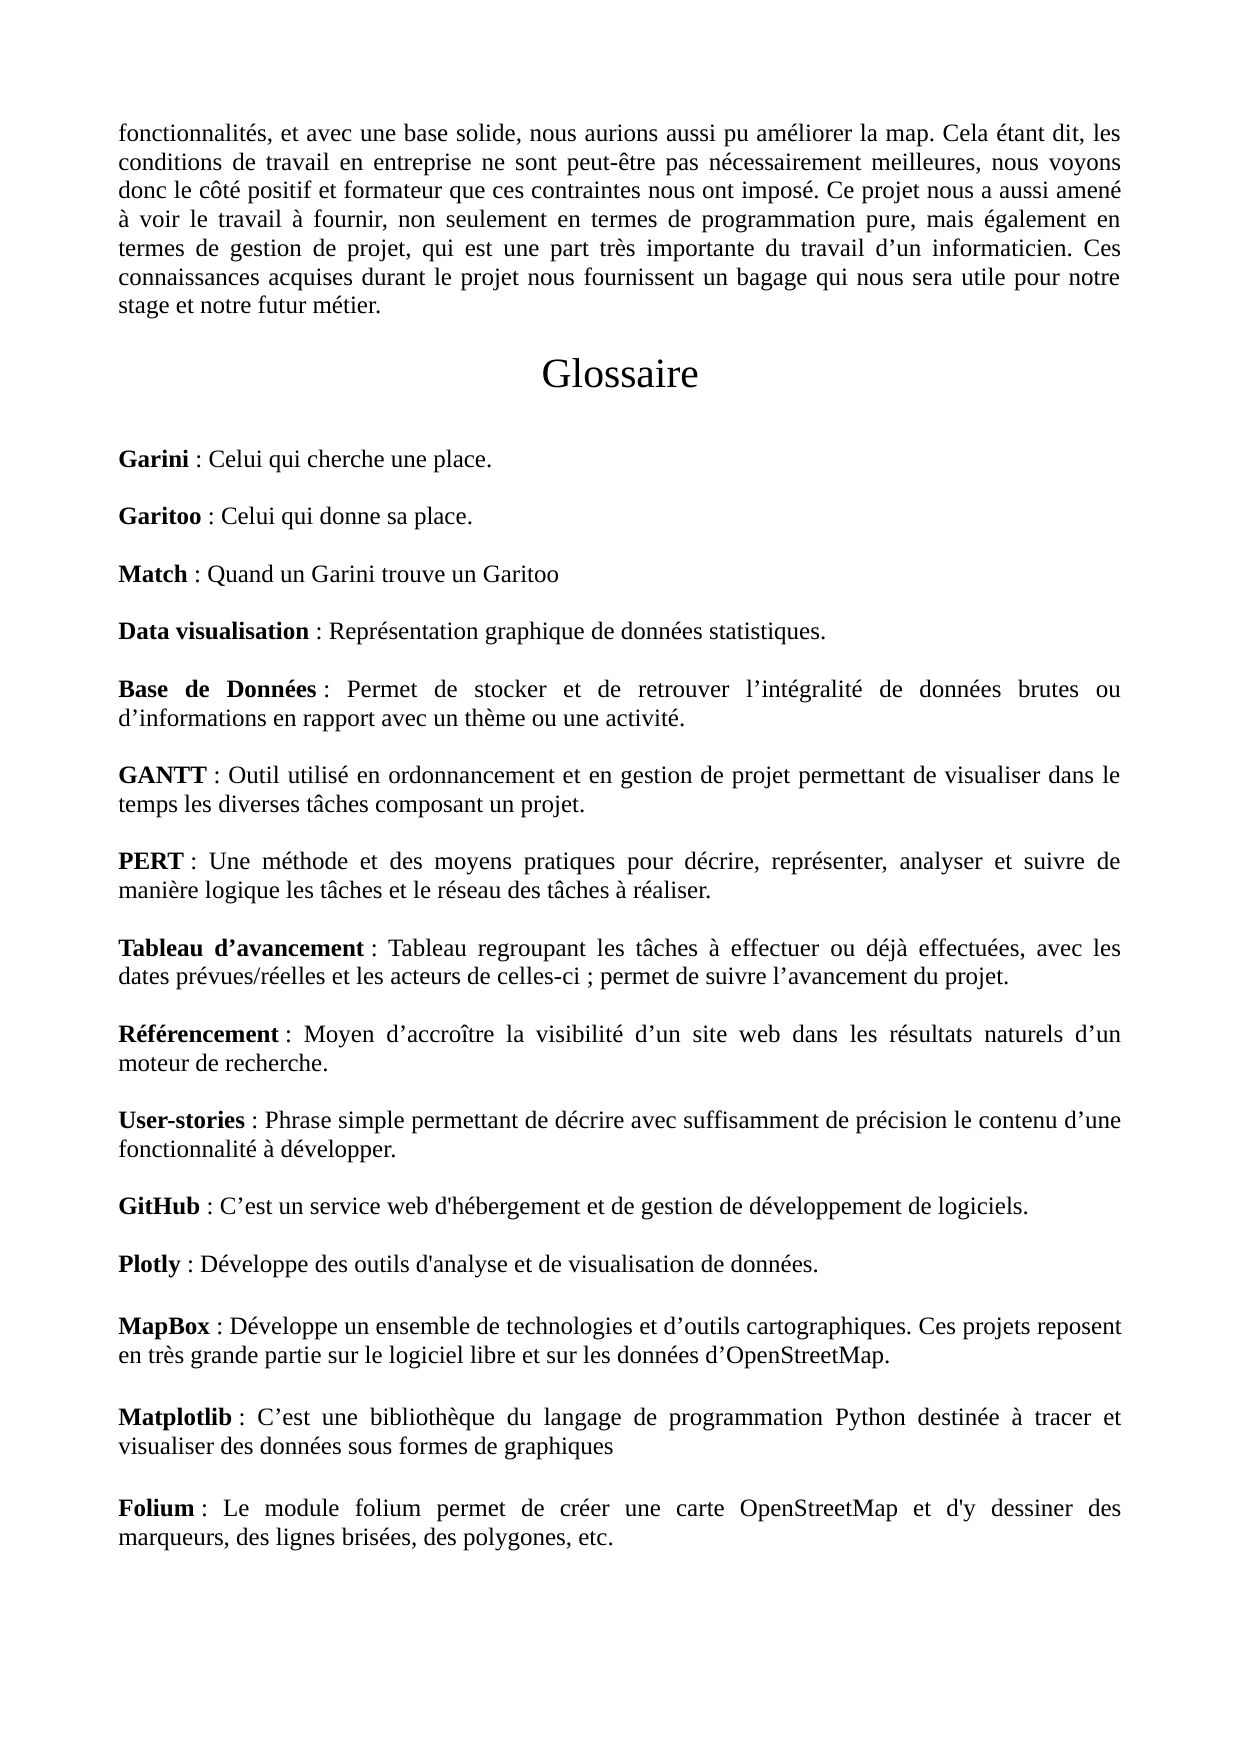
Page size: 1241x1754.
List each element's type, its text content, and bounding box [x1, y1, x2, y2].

subtitle Matplotlib : C’est une bibliothèque du langage de programmation Python destinée à tracer et visualiser des données sous formes de graphiques [118, 1402, 1122, 1460]
text Data visualisation : Représentation graphique de données statistiques. [118, 616, 1122, 645]
subtitle Folium : Le module folium permet de créer une carte OpenStreetMap et d'y dessiner des marqueurs, des lignes brisées, des polygones, etc. [118, 1493, 1122, 1551]
text Garini : Celui qui cherche une place. [118, 444, 1122, 473]
text User-stories : Phrase simple permettant de décrire avec suffisamment de précision le contenu d’une fonctionnalité à développer. [118, 1105, 1122, 1163]
text Glossaire [118, 348, 1122, 396]
subtitle Plotly : Développe des outils d'analyse et de visualisation de données. [118, 1249, 1122, 1278]
text PERT : Une méthode et des moyens pratiques pour décrire, représenter, analyser et suivre de manière logique les tâches et le réseau des tâches à réaliser. [118, 846, 1122, 904]
text GitHub : C’est un service web d'hébergement et de gestion de développement de logiciels. [118, 1191, 1122, 1220]
text GANTT : Outil utilisé en ordonnancement et en gestion de projet permettant de visualiser dans le temps les diverses tâches composant un projet. [118, 760, 1122, 818]
text Base de Données : Permet de stocker et de retrouver l’intégralité de données brutes ou d’informations en rapport avec un thème ou une activité. [118, 674, 1122, 731]
text Garitoo : Celui qui donne sa place. [118, 501, 1122, 530]
text fonctionnalités, et avec une base solide, nous aurions aussi pu améliorer la map. Cela étant dit, les conditions de travail en entreprise ne sont peut-être pas nécessairement meilleures, nous voyons donc le côté positif et formateur que ces contraintes nous ont imposé. Ce projet nous a aussi amené à voir le travail à fournir, non seulement en termes de programmation pure, mais également en termes de gestion de projet, qui est une part très importante du travail d’un informaticien. Ces connaissances acquises durant le projet nous fournissent un bagage qui nous sera utile pour notre stage et notre futur métier. [118, 118, 1122, 319]
text Tableau d’avancement : Tableau regroupant les tâches à effectuer ou déjà effectuées, avec les dates prévues/réelles et les acteurs de celles-ci ; permet de suivre l’avancement du projet. [118, 933, 1122, 990]
text Match : Quand un Garini trouve un Garitoo [118, 559, 1122, 588]
subtitle MapBox : Développe un ensemble de technologies et d’outils cartographiques. Ces projets reposent en très grande partie sur le logiciel libre et sur les données d’OpenStreetMap. [118, 1311, 1122, 1369]
text Référencement : Moyen d’accroître la visibilité d’un site web dans les résultats naturels d’un moteur de recherche. [118, 1019, 1122, 1076]
